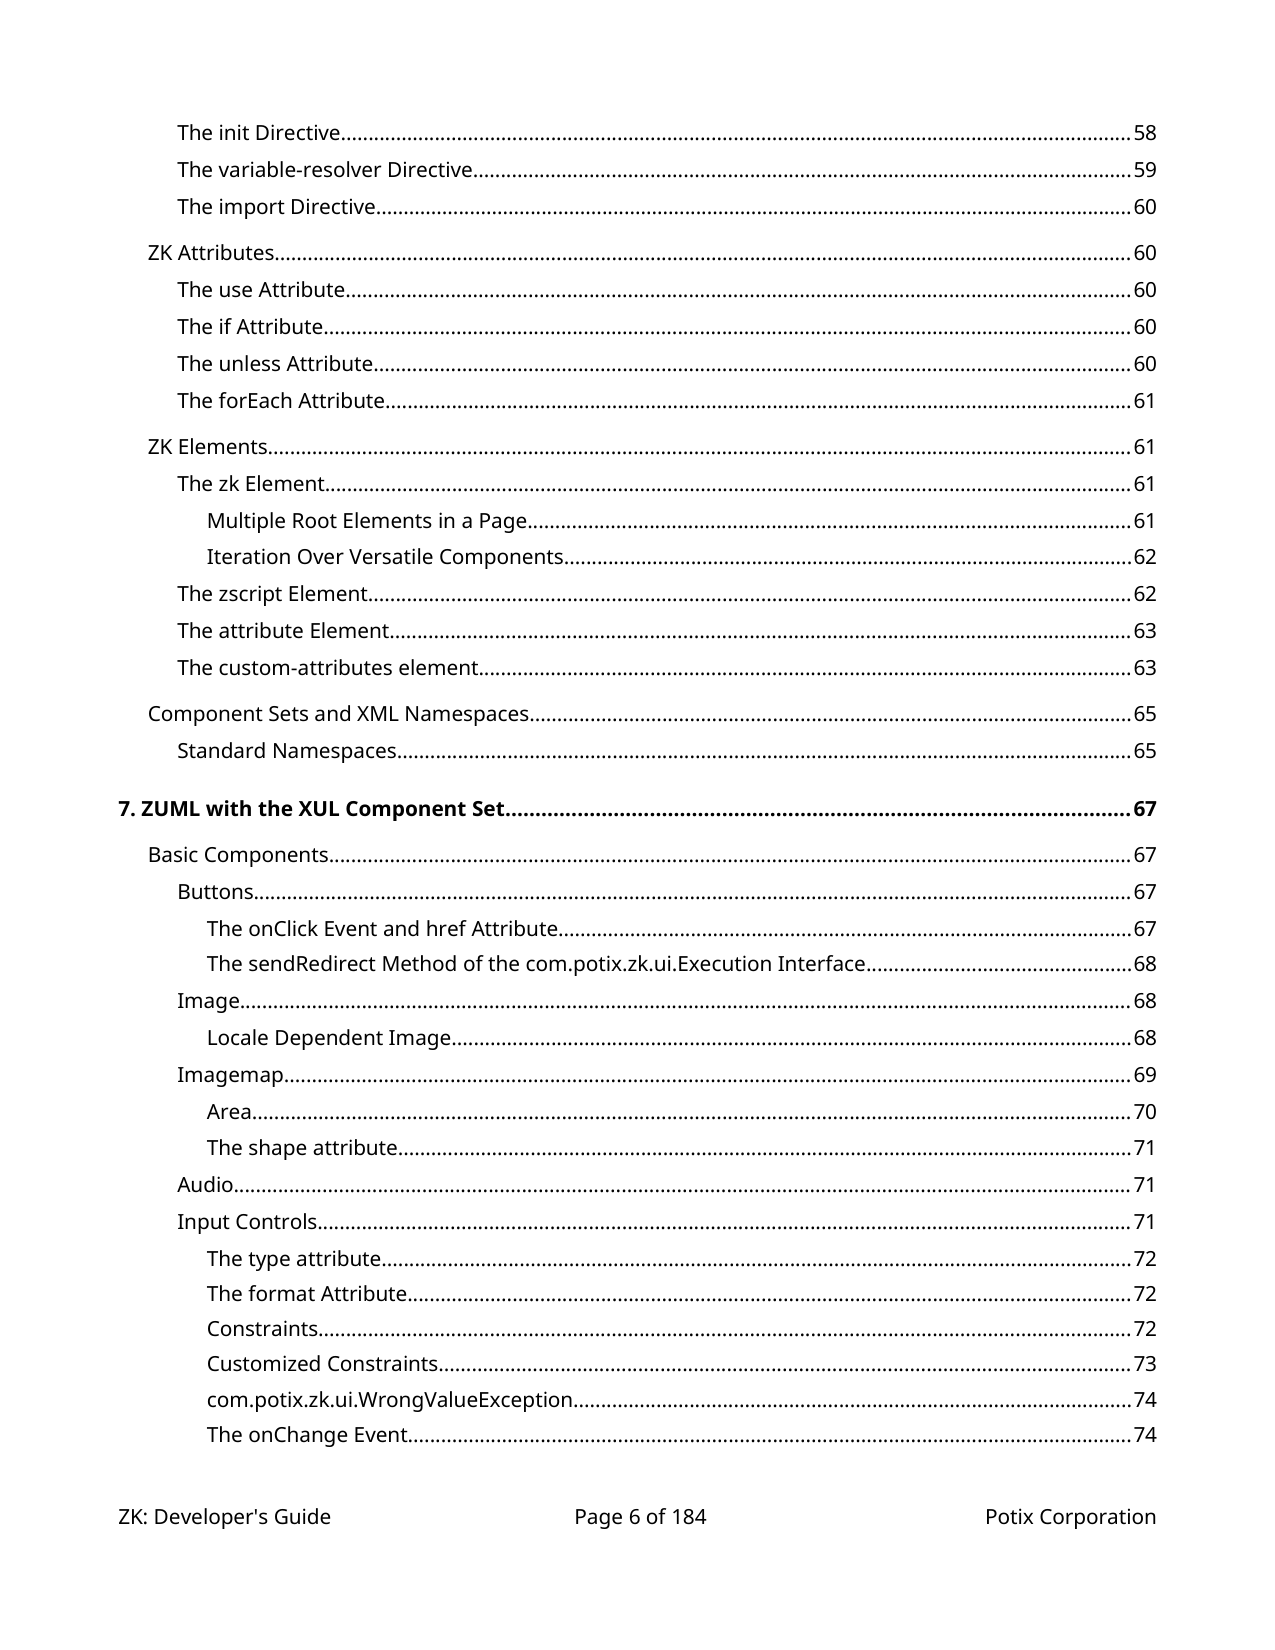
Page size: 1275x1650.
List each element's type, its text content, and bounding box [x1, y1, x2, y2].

text Audio 71 [177, 1170, 1157, 1198]
text Area 70 [207, 1097, 1157, 1126]
text The sendRedirect Method of the com.potix.zk.ui.Execution Interface 68 [207, 949, 1157, 977]
text The forEach Attribute 61 [177, 387, 1157, 415]
text Standard Namespaces 65 [177, 736, 1157, 764]
text ZK Elements 61 [148, 432, 1157, 461]
text Locale Dependent Image 68 [207, 1023, 1157, 1052]
text The import Directive 60 [177, 192, 1157, 221]
text The format Attribute 72 [207, 1279, 1157, 1307]
text The use Attribute 60 [177, 275, 1157, 303]
text Iteration Over Versatile Components 62 [207, 542, 1157, 570]
text The if Attribute 60 [177, 312, 1157, 341]
text Input Controls 71 [177, 1207, 1157, 1235]
text The type attribute 72 [207, 1244, 1157, 1272]
text 7. ZUML with the XUL Component Set 67 [118, 794, 1157, 822]
text The custom-attributes element 63 [177, 653, 1157, 681]
text com.potix.zk.ui.WrongValueException 74 [207, 1385, 1157, 1413]
text Basic Components 67 [148, 840, 1157, 868]
text The onClick Event and href Attribute 67 [207, 914, 1157, 942]
text Buttons 67 [177, 877, 1157, 905]
text The onChange Event 74 [207, 1420, 1157, 1448]
text The variable-resolver Directive 59 [177, 155, 1157, 183]
text ZK Attributes 60 [148, 238, 1157, 266]
text The zk Element 61 [177, 469, 1157, 498]
text The init Directive 58 [177, 118, 1157, 146]
text Constraints 72 [207, 1314, 1157, 1343]
text The attribute Element 63 [177, 616, 1157, 644]
text The shape attribute 71 [207, 1133, 1157, 1161]
text Component Sets and XML Namespaces 65 [148, 699, 1157, 727]
text The zscript Element 62 [177, 579, 1157, 607]
text Multiple Root Elements in a Page 61 [207, 507, 1157, 535]
text The unless Attribute 60 [177, 349, 1157, 378]
text Imagemap 69 [177, 1060, 1157, 1089]
text Customized Constraints 73 [207, 1349, 1157, 1378]
text Image 68 [177, 986, 1157, 1014]
